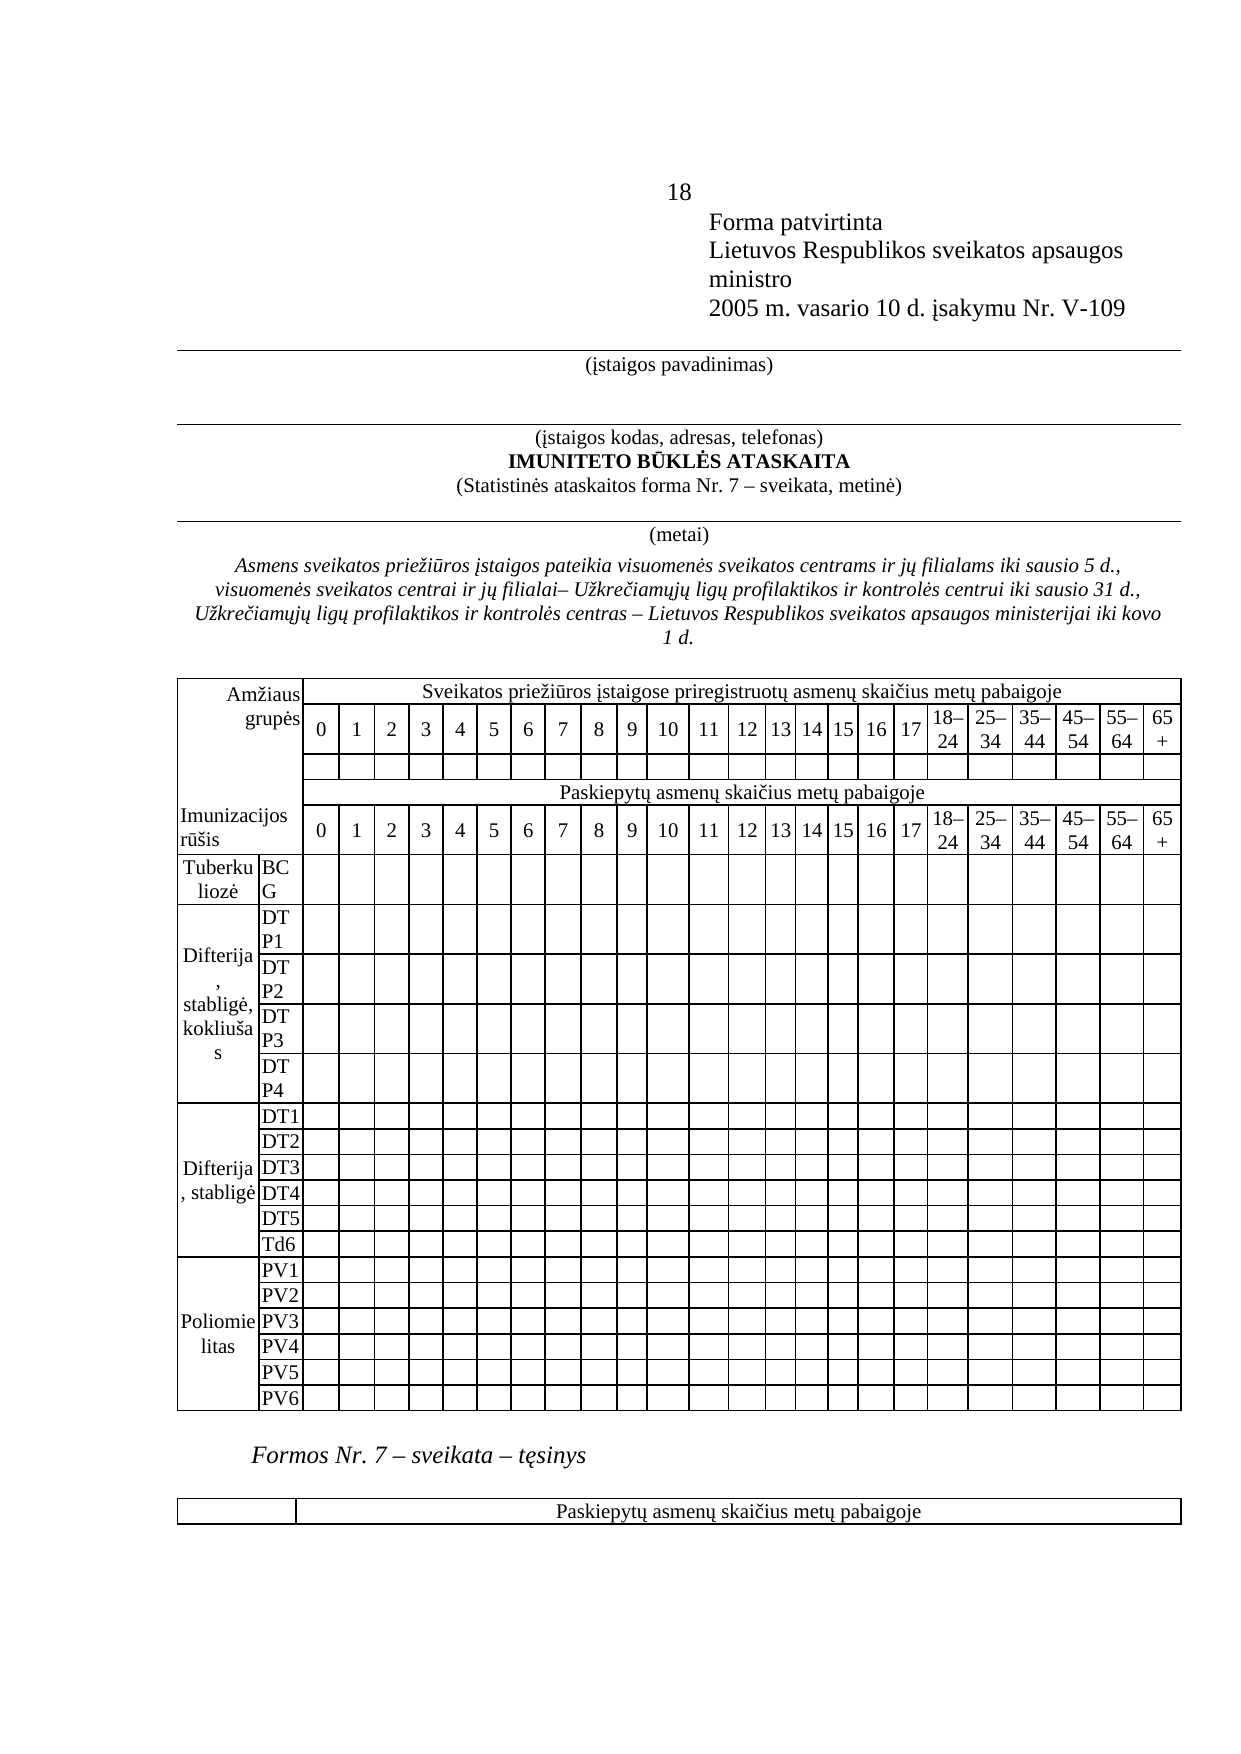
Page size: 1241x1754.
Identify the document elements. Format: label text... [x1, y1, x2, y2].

table_cell Paskiepytų asmenų skaičius metų pabaigoje [304, 780, 1180, 804]
table_cell [796, 1360, 827, 1384]
table_cell [895, 1335, 927, 1358]
table_cell [582, 1130, 616, 1153]
table_cell [796, 755, 827, 778]
table_cell [1144, 905, 1180, 953]
table_cell [690, 1360, 728, 1384]
table_cell [444, 1309, 476, 1333]
table_cell [859, 1130, 893, 1153]
table_cell DTP1 [260, 905, 302, 953]
table_cell [478, 1258, 510, 1282]
table_cell [969, 955, 1012, 1003]
table_cell [895, 1386, 927, 1410]
table_cell [1057, 1005, 1099, 1052]
table_cell [895, 905, 927, 953]
table_cell [648, 1360, 688, 1384]
table_cell [304, 1386, 338, 1410]
table_cell [340, 855, 374, 903]
table_cell [1013, 1309, 1055, 1333]
table_cell [340, 1386, 374, 1410]
table_cell 18–24 [928, 705, 967, 753]
table_cell [478, 1206, 510, 1230]
table_cell [648, 1386, 688, 1410]
table_cell [546, 1054, 580, 1102]
table_cell [859, 1181, 893, 1205]
table_cell [444, 1130, 476, 1153]
table_cell [928, 1309, 967, 1333]
table_cell [410, 1005, 442, 1052]
table_cell [928, 1104, 967, 1128]
table_cell PV3 [260, 1309, 302, 1333]
table_cell [478, 1283, 510, 1307]
table_cell [618, 1309, 646, 1333]
table_cell [766, 1335, 795, 1358]
table_cell 8 [582, 806, 616, 854]
table_cell [304, 905, 338, 953]
table_cell [1013, 1130, 1055, 1153]
table_cell 45–54 [1057, 806, 1099, 854]
table_cell [618, 1005, 646, 1052]
table_cell [1101, 1104, 1143, 1128]
table_cell [690, 1283, 728, 1307]
table_cell [340, 755, 374, 778]
table_cell [478, 1104, 510, 1128]
table_cell [928, 955, 967, 1003]
table_cell [304, 955, 338, 1003]
table_cell [766, 1232, 795, 1256]
table_cell [546, 1104, 580, 1128]
table_cell [582, 1054, 616, 1102]
table_cell [729, 1104, 765, 1128]
table_cell [796, 1104, 827, 1128]
table_cell [690, 1206, 728, 1230]
table_cell [829, 855, 857, 903]
table_cell [1013, 905, 1055, 953]
table_cell [690, 1155, 728, 1179]
table_cell [928, 1155, 967, 1179]
table_cell 7 [546, 705, 580, 753]
table_cell [478, 905, 510, 953]
table_cell [304, 1054, 338, 1102]
table_cell [1013, 755, 1055, 778]
table_cell [895, 1054, 927, 1102]
table_cell [546, 905, 580, 953]
table_cell [304, 1104, 338, 1128]
table_cell [895, 1360, 927, 1384]
table_cell [512, 905, 544, 953]
table_cell [690, 1181, 728, 1205]
table_cell [1057, 1232, 1099, 1256]
table_cell [478, 1130, 510, 1153]
table_cell [766, 1054, 795, 1102]
table_cell [340, 1360, 374, 1384]
table_cell [512, 1335, 544, 1358]
table_cell [796, 1258, 827, 1282]
table_cell [648, 1283, 688, 1307]
table_cell [304, 1258, 338, 1282]
table_cell [410, 1335, 442, 1358]
table_cell [304, 1155, 338, 1179]
table_cell [729, 1005, 765, 1052]
table_cell [340, 1155, 374, 1179]
table_cell [1057, 1309, 1099, 1333]
table_cell [375, 1232, 408, 1256]
table_cell 5 [478, 806, 510, 854]
table_cell [582, 755, 616, 778]
table_cell [766, 1258, 795, 1282]
table_cell [1057, 755, 1099, 778]
table_cell [546, 755, 580, 778]
table_cell BCG [260, 855, 302, 903]
table_cell [969, 1386, 1012, 1410]
table_cell [410, 755, 442, 778]
table_cell [648, 1054, 688, 1102]
table_cell [969, 1104, 1012, 1128]
table_cell [1013, 1258, 1055, 1282]
table_cell [478, 1181, 510, 1205]
table_cell [410, 1206, 442, 1230]
table_cell [1101, 1258, 1143, 1282]
table_cell 10 [648, 705, 688, 753]
table_cell [512, 855, 544, 903]
table_cell [829, 1232, 857, 1256]
table_cell [512, 1283, 544, 1307]
text Lietuvos Respublikos sveikatos apsaugos [177, 235, 1181, 264]
table_cell [618, 955, 646, 1003]
table_cell [1101, 1386, 1143, 1410]
table_cell [512, 1181, 544, 1205]
table_cell [512, 1258, 544, 1282]
table_cell [375, 1283, 408, 1307]
table_cell [1057, 1335, 1099, 1358]
table_cell [969, 1258, 1012, 1282]
table_cell [340, 1283, 374, 1307]
table_cell 9 [618, 806, 646, 854]
table_cell 2 [375, 806, 408, 854]
table_cell [1144, 1155, 1180, 1179]
table_cell [1057, 855, 1099, 903]
table_cell [444, 855, 476, 903]
table_cell DT1 [260, 1104, 302, 1128]
table_cell [375, 955, 408, 1003]
table_cell [796, 1206, 827, 1230]
table_cell [829, 955, 857, 1003]
table_cell [1013, 1360, 1055, 1384]
table_cell [546, 855, 580, 903]
table_cell [796, 1386, 827, 1410]
table_cell [859, 1335, 893, 1358]
table_cell [1101, 1181, 1143, 1205]
table_cell [512, 1155, 544, 1179]
table_cell PV4 [260, 1335, 302, 1358]
table_cell [766, 1104, 795, 1128]
table_cell [375, 855, 408, 903]
table_cell [766, 855, 795, 903]
table_cell [1013, 1054, 1055, 1102]
table_cell 11 [690, 806, 728, 854]
table_cell [1101, 755, 1143, 778]
table_cell [512, 955, 544, 1003]
table_cell [304, 855, 338, 903]
table_cell [375, 1309, 408, 1333]
table_cell DTP3 [260, 1005, 302, 1052]
table_cell [969, 1005, 1012, 1052]
table_cell [829, 1335, 857, 1358]
table_cell [796, 1335, 827, 1358]
table_cell 35–44 [1013, 705, 1055, 753]
table_cell 55–64 [1101, 705, 1143, 753]
table_cell 6 [512, 705, 544, 753]
table_cell [582, 1206, 616, 1230]
table_cell [766, 755, 795, 778]
table_cell [859, 1386, 893, 1410]
table_cell [1144, 1206, 1180, 1230]
table_cell [928, 1335, 967, 1358]
table_cell [690, 1054, 728, 1102]
table_cell [829, 1130, 857, 1153]
table_cell [444, 1181, 476, 1205]
table_cell [766, 1155, 795, 1179]
table_cell [648, 1232, 688, 1256]
table_cell 1 [340, 806, 374, 854]
table_cell 35–44 [1013, 806, 1055, 854]
table_cell [618, 1054, 646, 1102]
table_cell [375, 1054, 408, 1102]
table_cell [895, 1206, 927, 1230]
table_cell [895, 1258, 927, 1282]
table_cell [512, 1386, 544, 1410]
table_cell [829, 1258, 857, 1282]
table_cell [410, 1181, 442, 1205]
table_cell 16 [859, 806, 893, 854]
table_cell [546, 1386, 580, 1410]
table_cell 7 [546, 806, 580, 854]
table_cell [859, 1155, 893, 1179]
table_cell [729, 1232, 765, 1256]
table_cell [895, 1104, 927, 1128]
table_cell [618, 855, 646, 903]
table_cell [1101, 1283, 1143, 1307]
table_cell [1013, 1181, 1055, 1205]
table_cell [478, 1155, 510, 1179]
table_cell [895, 855, 927, 903]
table_cell [478, 1335, 510, 1358]
table_cell [690, 955, 728, 1003]
table_cell [648, 1005, 688, 1052]
table_cell [618, 1181, 646, 1205]
table_cell 17 [895, 705, 927, 753]
table_cell [375, 1360, 408, 1384]
table_cell [969, 1309, 1012, 1333]
table_cell [340, 1309, 374, 1333]
table_cell [546, 1130, 580, 1153]
table_cell [1057, 1130, 1099, 1153]
table_cell [1057, 1283, 1099, 1307]
table_cell 4 [444, 806, 476, 854]
table_cell [1013, 955, 1055, 1003]
table_cell [1101, 1155, 1143, 1179]
table_cell [582, 1155, 616, 1179]
table_cell [1057, 1258, 1099, 1282]
table_cell [1144, 1386, 1180, 1410]
table_cell [829, 1104, 857, 1128]
table_cell [582, 1181, 616, 1205]
table_cell [829, 1206, 857, 1230]
table_cell [829, 1054, 857, 1102]
table_cell [1101, 855, 1143, 903]
table_cell [582, 1386, 616, 1410]
table_cell [648, 1309, 688, 1333]
table_cell [340, 1258, 374, 1282]
table_cell [582, 1283, 616, 1307]
table_cell 14 [796, 705, 827, 753]
table_cell [969, 1054, 1012, 1102]
table_cell [444, 1335, 476, 1358]
table_cell [340, 1232, 374, 1256]
text ministro [177, 264, 1181, 293]
table_cell [648, 755, 688, 778]
table_cell [829, 905, 857, 953]
table_cell [648, 1104, 688, 1128]
table_cell 3 [410, 806, 442, 854]
table_cell 12 [729, 806, 765, 854]
table_cell [444, 1360, 476, 1384]
table_cell [512, 1232, 544, 1256]
table_cell [928, 1181, 967, 1205]
table_cell [829, 1181, 857, 1205]
table_cell [766, 1386, 795, 1410]
table_cell [796, 1181, 827, 1205]
table_cell [410, 1130, 442, 1153]
text 2005 m. vasario 10 d. įsakymu Nr. V-109 [177, 293, 1181, 322]
table_cell [410, 1232, 442, 1256]
table_cell [1101, 955, 1143, 1003]
table_cell [766, 1181, 795, 1205]
table_cell [729, 1181, 765, 1205]
table_cell [444, 1104, 476, 1128]
table_cell Difterija, stabligė, kokliušas [178, 905, 258, 1102]
table_cell [766, 905, 795, 953]
table_cell [648, 955, 688, 1003]
table_cell [444, 1206, 476, 1230]
table_cell PV2 [260, 1283, 302, 1307]
table_cell [410, 855, 442, 903]
table_cell [1144, 1005, 1180, 1052]
table_cell [410, 1054, 442, 1102]
table_cell [582, 1360, 616, 1384]
table_cell [690, 855, 728, 903]
table_cell [1013, 1005, 1055, 1052]
table_cell [648, 1206, 688, 1230]
table_cell [648, 1130, 688, 1153]
table_cell [546, 1335, 580, 1358]
table_cell [969, 855, 1012, 903]
table_cell [648, 1335, 688, 1358]
table_cell [928, 1130, 967, 1153]
table_cell [1057, 1054, 1099, 1102]
table_cell [512, 1206, 544, 1230]
table_cell [1144, 755, 1180, 778]
table_cell [796, 855, 827, 903]
table_cell [766, 1130, 795, 1153]
table_cell [546, 955, 580, 1003]
table_cell [304, 1283, 338, 1307]
table_cell [690, 1386, 728, 1410]
table_cell [969, 1360, 1012, 1384]
table_cell [969, 905, 1012, 953]
table_cell 65+ [1144, 705, 1180, 753]
table_cell [1057, 1104, 1099, 1128]
table_cell [375, 755, 408, 778]
table_cell [478, 1054, 510, 1102]
table_cell [829, 1155, 857, 1179]
table_cell Poliomielitas [178, 1258, 258, 1410]
table_cell [1144, 1258, 1180, 1282]
table_cell [648, 905, 688, 953]
table_cell 25–34 [969, 705, 1012, 753]
table_cell [1144, 1104, 1180, 1128]
table_cell [582, 955, 616, 1003]
table_header Amžiaus grupės Imunizacijos rūšis [178, 679, 302, 854]
table_cell [928, 1258, 967, 1282]
table_cell [969, 1155, 1012, 1179]
table_cell [375, 1386, 408, 1410]
table_cell [729, 1283, 765, 1307]
table_cell [928, 1386, 967, 1410]
table_cell [546, 1232, 580, 1256]
table_cell 12 [729, 705, 765, 753]
table_cell [1144, 1054, 1180, 1102]
table_cell [690, 1232, 728, 1256]
table_cell [969, 1335, 1012, 1358]
table_cell [340, 1206, 374, 1230]
table_cell [1144, 1283, 1180, 1307]
table_cell [340, 1104, 374, 1128]
table_cell [829, 1005, 857, 1052]
table_cell [690, 1335, 728, 1358]
table_cell [478, 755, 510, 778]
table_cell [859, 1232, 893, 1256]
table_cell [895, 1181, 927, 1205]
table_cell [304, 755, 338, 778]
table_cell [375, 1130, 408, 1153]
table_cell [340, 1005, 374, 1052]
table_cell [969, 1232, 1012, 1256]
table_cell [648, 1155, 688, 1179]
table_cell [859, 1054, 893, 1102]
table_cell [1057, 1386, 1099, 1410]
table_cell [859, 1309, 893, 1333]
table_cell [512, 1005, 544, 1052]
table_cell [859, 1206, 893, 1230]
table_cell [690, 1258, 728, 1282]
table_cell [1101, 1130, 1143, 1153]
table_cell [1144, 1335, 1180, 1358]
table_header Sveikatos priežiūros įstaigose priregistruotų asmenų skaičius metų pabaigoje [304, 679, 1180, 703]
table_cell [618, 1104, 646, 1128]
table_cell [304, 1335, 338, 1358]
table_cell 3 [410, 705, 442, 753]
table_cell [512, 1309, 544, 1333]
table_cell 16 [859, 705, 893, 753]
table_cell [304, 1206, 338, 1230]
table_cell [1013, 855, 1055, 903]
table_cell [546, 1005, 580, 1052]
table_cell [582, 1335, 616, 1358]
table_cell 18–24 [928, 806, 967, 854]
table_cell [618, 1206, 646, 1230]
table_cell [969, 755, 1012, 778]
table_cell [375, 1206, 408, 1230]
table_cell [1101, 1309, 1143, 1333]
table_cell DTP4 [260, 1054, 302, 1102]
table_cell [1057, 1206, 1099, 1230]
table_cell [410, 1309, 442, 1333]
table_cell PV5 [260, 1360, 302, 1384]
table_cell (įstaigos kodas, adresas, telefonas) IMUNITETO BŪKLĖS ATASKAITA (Statistinės ataskaitos forma Nr. 7 – sveikata, metinė) [177, 425, 1181, 521]
table_cell [829, 1283, 857, 1307]
table_cell [444, 755, 476, 778]
table_cell [1144, 1309, 1180, 1333]
table_cell [1013, 1206, 1055, 1230]
table_cell 15 [829, 806, 857, 854]
table_cell [895, 1232, 927, 1256]
table_cell [928, 755, 967, 778]
table_cell [546, 1155, 580, 1179]
table_cell [859, 755, 893, 778]
table_cell [478, 1232, 510, 1256]
table_cell [375, 1335, 408, 1358]
table_cell 65+ [1144, 806, 1180, 854]
table_cell [690, 1130, 728, 1153]
table_cell [1057, 1181, 1099, 1205]
table_cell [859, 955, 893, 1003]
table_cell [618, 1130, 646, 1153]
table_cell [859, 1104, 893, 1128]
table_cell 45–54 [1057, 705, 1099, 753]
table_cell DT4 [260, 1181, 302, 1205]
table_cell [829, 1309, 857, 1333]
table_cell [729, 1054, 765, 1102]
table_cell [410, 1155, 442, 1179]
table_cell 13 [766, 705, 795, 753]
table_cell [546, 1309, 580, 1333]
table_cell [1144, 1360, 1180, 1384]
table_cell 25–34 [969, 806, 1012, 854]
table_cell [582, 905, 616, 953]
table_cell [928, 1054, 967, 1102]
table_cell [829, 1386, 857, 1410]
table_cell [796, 955, 827, 1003]
table_cell [796, 1309, 827, 1333]
table_cell [766, 955, 795, 1003]
table_cell [969, 1181, 1012, 1205]
table_cell (metai) [177, 522, 1181, 552]
table_cell [340, 1335, 374, 1358]
table_cell DT5 [260, 1206, 302, 1230]
table_cell [375, 1258, 408, 1282]
table_cell [1013, 1155, 1055, 1179]
table_cell [729, 905, 765, 953]
table_cell [1057, 1155, 1099, 1179]
table_cell [928, 1283, 967, 1307]
table_cell [895, 1309, 927, 1333]
table_cell [729, 1386, 765, 1410]
table_cell [766, 1360, 795, 1384]
table_cell Td6 [260, 1232, 302, 1256]
table_cell [340, 1054, 374, 1102]
table_cell [895, 755, 927, 778]
table_cell [690, 1309, 728, 1333]
table_cell [690, 905, 728, 953]
table_cell 9 [618, 705, 646, 753]
table_cell [618, 1283, 646, 1307]
table_cell [478, 855, 510, 903]
table_cell [648, 855, 688, 903]
table_cell [1101, 1206, 1143, 1230]
table_cell [444, 905, 476, 953]
table_cell 6 [512, 806, 544, 854]
table_cell [895, 955, 927, 1003]
table_cell [478, 1309, 510, 1333]
table_cell [340, 905, 374, 953]
table_cell [582, 1258, 616, 1282]
table_cell [796, 1232, 827, 1256]
table_cell [375, 1104, 408, 1128]
table_cell [444, 1155, 476, 1179]
table_cell [512, 1054, 544, 1102]
table_cell [1144, 1130, 1180, 1153]
table_cell [546, 1181, 580, 1205]
table_cell [766, 1283, 795, 1307]
table_cell [796, 905, 827, 953]
table_cell [375, 1181, 408, 1205]
table_cell [690, 1104, 728, 1128]
table_cell [375, 1005, 408, 1052]
table_cell [648, 1258, 688, 1282]
table_cell [410, 1360, 442, 1384]
table_cell [444, 1386, 476, 1410]
table_cell [729, 955, 765, 1003]
table_cell [766, 1206, 795, 1230]
table_cell [478, 1005, 510, 1052]
table_cell [478, 1360, 510, 1384]
table_cell [546, 1283, 580, 1307]
table_header Paskiepytų asmenų skaičius metų pabaigoje [297, 1499, 1180, 1523]
table_cell [512, 1360, 544, 1384]
table_cell [859, 855, 893, 903]
table_cell [690, 755, 728, 778]
table_cell [928, 855, 967, 903]
table_cell [859, 1005, 893, 1052]
table_cell 10 [648, 806, 688, 854]
table_cell [444, 1005, 476, 1052]
table_cell DT2 [260, 1130, 302, 1153]
table_cell [582, 1005, 616, 1052]
table_cell 15 [829, 705, 857, 753]
table_cell PV1 [260, 1258, 302, 1282]
table_cell [444, 1054, 476, 1102]
table_cell [444, 955, 476, 1003]
table_cell [304, 1360, 338, 1384]
table_cell [444, 1232, 476, 1256]
table_cell [1057, 955, 1099, 1003]
table_cell [895, 1005, 927, 1052]
table_cell [895, 1155, 927, 1179]
table_cell [895, 1130, 927, 1153]
table_cell [928, 1005, 967, 1052]
table_cell 17 [895, 806, 927, 854]
table_cell [340, 955, 374, 1003]
table_cell Asmens sveikatos priežiūros įstaigos pateikia visuomenės sveikatos centrams ir jų filialams iki sausio 5 d., visuomenės sveikatos centrai ir jų filialai– Užkrečiamųjų ligų profilaktikos ir kontrolės centrui iki sausio 31 d., Užkrečiamųjų ligų profilaktikos ir kontrolės centras – Lietuvos Respublikos sveikatos apsaugos ministerijai iki kovo 1 d. [177, 553, 1181, 649]
table_cell 14 [796, 806, 827, 854]
table_cell [1101, 1232, 1143, 1256]
table_cell [1013, 1232, 1055, 1256]
table_cell [582, 855, 616, 903]
table_cell [729, 855, 765, 903]
table_cell [1013, 1104, 1055, 1128]
table_cell [729, 1335, 765, 1358]
table_cell [410, 955, 442, 1003]
table_cell [1101, 1360, 1143, 1384]
table_cell [410, 1258, 442, 1282]
table_cell 11 [690, 705, 728, 753]
table_header [178, 1499, 295, 1523]
table_cell [304, 1309, 338, 1333]
table_cell [648, 1181, 688, 1205]
table_cell 0 [304, 806, 338, 854]
table_cell [969, 1130, 1012, 1153]
table_cell [410, 1283, 442, 1307]
table_cell DT3 [260, 1155, 302, 1179]
table_cell [478, 955, 510, 1003]
table_cell [618, 1335, 646, 1358]
table_cell [928, 1206, 967, 1230]
table_cell [1144, 855, 1180, 903]
table_cell [796, 1005, 827, 1052]
table_cell DTP2 [260, 955, 302, 1003]
table_cell [1057, 1360, 1099, 1384]
table_cell [729, 1206, 765, 1230]
table_cell PV6 [260, 1386, 302, 1410]
table_header (įstaigos pavadinimas) [177, 351, 1181, 424]
table_cell [1013, 1335, 1055, 1358]
table_cell [340, 1130, 374, 1153]
table_cell [729, 1155, 765, 1179]
table_cell [895, 1283, 927, 1307]
table_cell [796, 1130, 827, 1153]
table_cell [928, 905, 967, 953]
table_cell [796, 1155, 827, 1179]
table_cell [512, 1130, 544, 1153]
table_cell [1013, 1283, 1055, 1307]
table_cell [1144, 1181, 1180, 1205]
table_cell [1101, 905, 1143, 953]
table_cell 4 [444, 705, 476, 753]
table_cell 0 [304, 705, 338, 753]
table_cell [582, 1104, 616, 1128]
table_cell [969, 1206, 1012, 1230]
table_cell [859, 1360, 893, 1384]
table_cell [546, 1206, 580, 1230]
table_cell [928, 1232, 967, 1256]
table_cell [859, 1283, 893, 1307]
table_cell [444, 1283, 476, 1307]
table_cell 13 [766, 806, 795, 854]
table_cell [582, 1309, 616, 1333]
table_cell [375, 905, 408, 953]
table_cell [796, 1054, 827, 1102]
table_cell 1 [340, 705, 374, 753]
table_cell [1057, 905, 1099, 953]
table_cell [859, 905, 893, 953]
table_cell [729, 1360, 765, 1384]
table_cell [618, 755, 646, 778]
table_cell [796, 1283, 827, 1307]
table_cell [410, 905, 442, 953]
text Formos Nr. 7 – sveikata – tęsinys [177, 1440, 1181, 1469]
table_cell [375, 1155, 408, 1179]
table_cell 5 [478, 705, 510, 753]
table_cell [1013, 1386, 1055, 1410]
table_cell 8 [582, 705, 616, 753]
table_cell [729, 1258, 765, 1282]
table_cell [1101, 1054, 1143, 1102]
table_cell [618, 1360, 646, 1384]
table_cell Difterija, stabligė [178, 1104, 258, 1256]
table_cell [304, 1005, 338, 1052]
table_cell [546, 1360, 580, 1384]
table_cell [1101, 1005, 1143, 1052]
table_cell 55–64 [1101, 806, 1143, 854]
text Forma patvirtinta [709, 207, 1181, 235]
table_cell [618, 1232, 646, 1256]
table_cell [618, 1155, 646, 1179]
table_cell [766, 1005, 795, 1052]
table_cell [766, 1309, 795, 1333]
table_cell [829, 1360, 857, 1384]
table_cell [618, 1386, 646, 1410]
table_cell [618, 905, 646, 953]
table_cell [546, 1258, 580, 1282]
table_cell [690, 1005, 728, 1052]
table_cell [444, 1258, 476, 1282]
table_cell [410, 1386, 442, 1410]
table_cell [512, 1104, 544, 1128]
table_cell [1101, 1335, 1143, 1358]
table_cell [729, 755, 765, 778]
table_cell [618, 1258, 646, 1282]
table_cell [928, 1360, 967, 1384]
table_cell [829, 755, 857, 778]
table_cell [340, 1181, 374, 1205]
table_cell [304, 1181, 338, 1205]
table_cell [859, 1258, 893, 1282]
table_cell [1144, 955, 1180, 1003]
table_cell [729, 1130, 765, 1153]
table_cell [304, 1232, 338, 1256]
table_cell [1144, 1232, 1180, 1256]
table_cell 2 [375, 705, 408, 753]
table_cell [410, 1104, 442, 1128]
table_cell [304, 1130, 338, 1153]
table_cell [729, 1309, 765, 1333]
table_cell [512, 755, 544, 778]
table_cell Tuberkuliozė [178, 855, 258, 903]
table_cell [582, 1232, 616, 1256]
table_cell [478, 1386, 510, 1410]
table_cell [969, 1283, 1012, 1307]
